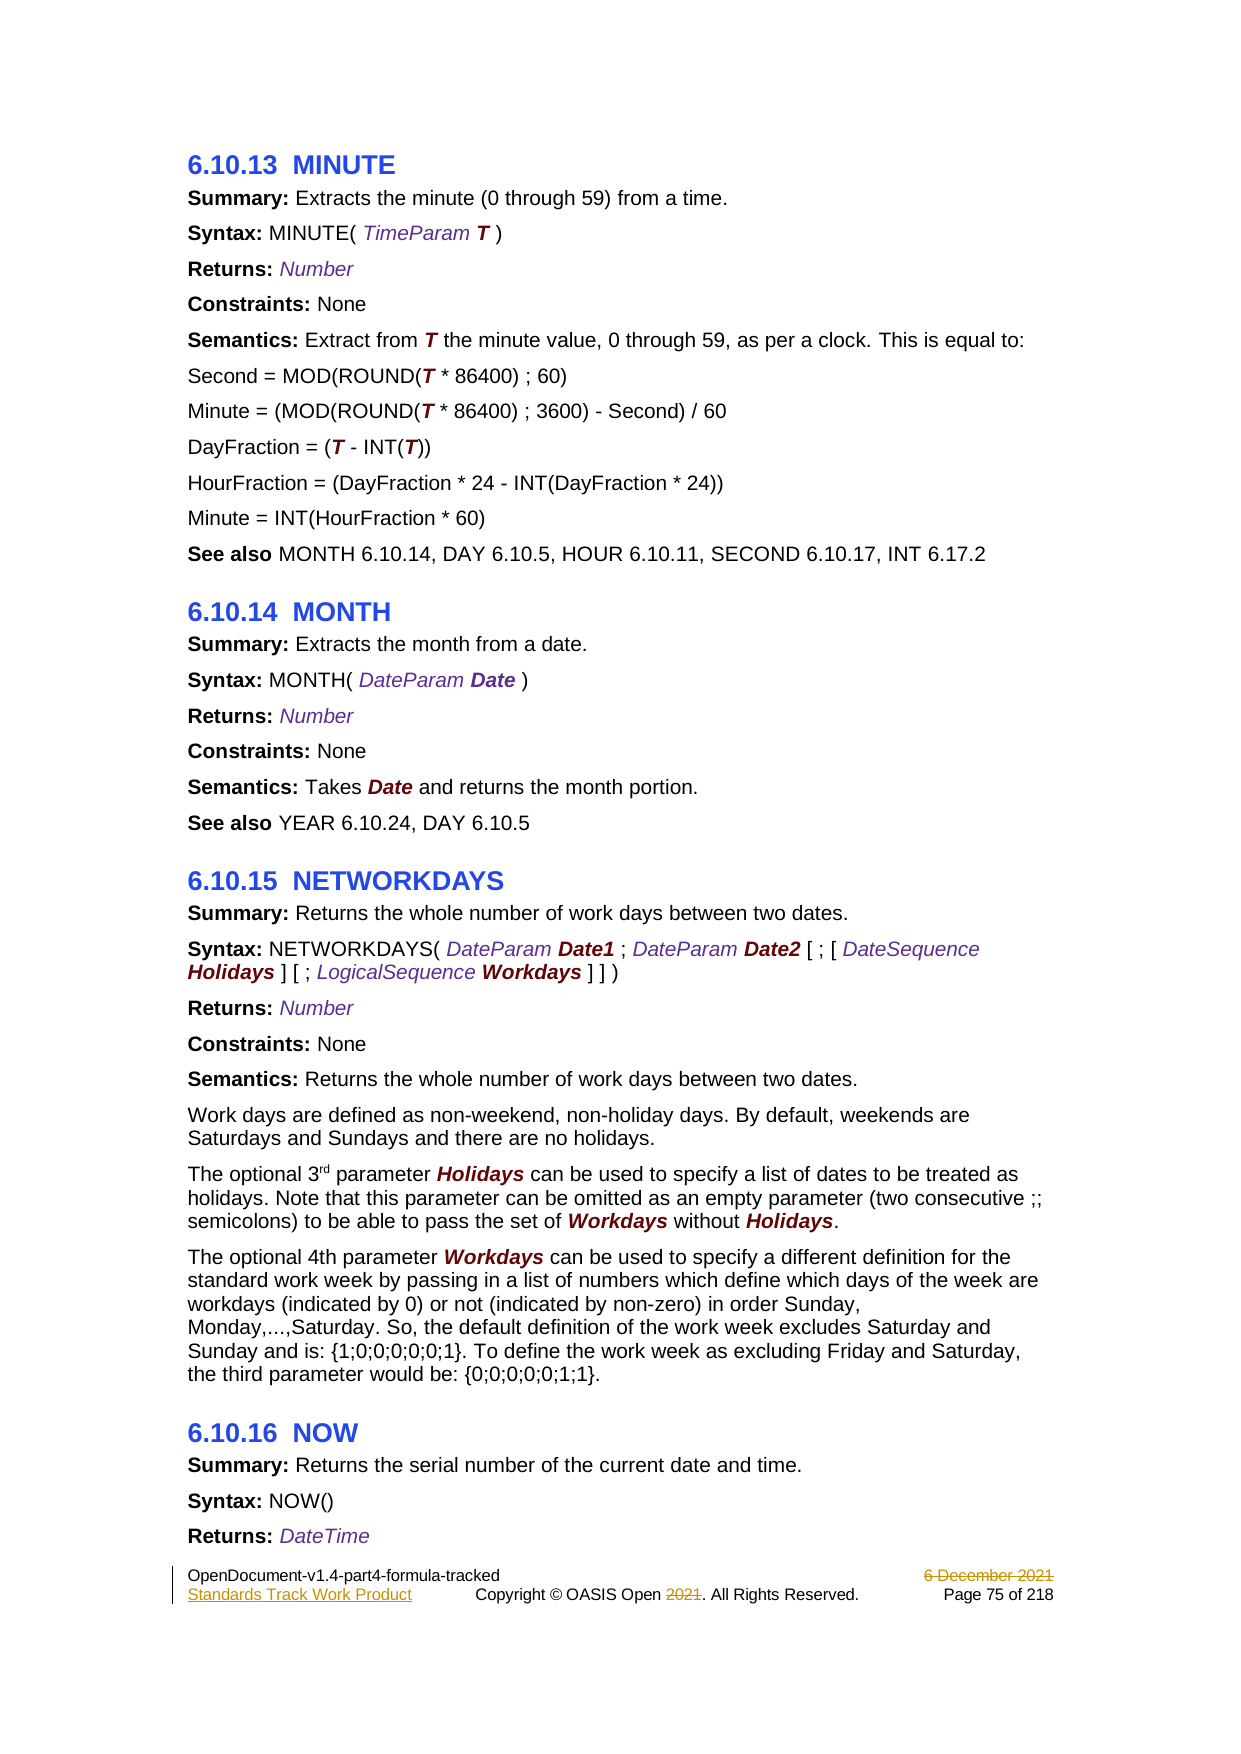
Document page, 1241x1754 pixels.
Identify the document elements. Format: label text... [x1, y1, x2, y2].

text Work days are defined as non-weekend, non-holiday days. By default, weekends are Saturdays and Sundays and there are no holidays. [187, 1103, 1053, 1150]
text Constraints: None [187, 740, 1053, 763]
subtitle NETWORKDAYS [187, 866, 1053, 896]
text See also YEAR 6.10.24, DAY 6.10.5 [187, 811, 1053, 834]
subtitle NOW [187, 1417, 1053, 1447]
subtitle MINUTE [187, 150, 1053, 180]
text Returns: Number [187, 257, 1053, 281]
text Second = MOD(ROUND(T * 86400) ; 60) [187, 364, 1053, 388]
text Semantics: Returns the whole number of work days between two dates. [187, 1068, 1053, 1091]
text Returns: Number [187, 996, 1053, 1020]
subtitle MONTH [187, 597, 1053, 627]
text Minute = INT(HourFraction * 60) [187, 507, 1053, 530]
text Syntax: MONTH( DateParam Date ) [187, 668, 1053, 692]
text The optional 4th parameter Workdays can be used to specify a different definition for the standard work week by passing in a list of numbers which define which days of the week are workdays (indicated by 0) or not (indicated by non-zero) in order Sunday, Monday,...,Saturday. So, the default definition of the work week excludes Saturday and Sunday and is: {1;0;0;0;0;0;1}. To define the work week as excluding Friday and Saturday, the third parameter would be: {0;0;0;0;0;1;1}. [187, 1245, 1053, 1386]
text Syntax: NETWORKDAYS( DateParam Date1 ; DateParam Date2 [ ; [ DateSequence Holidays ] [ ; LogicalSequence Workdays ] ] ) [187, 937, 1053, 984]
text See also MONTH 6.10.14, DAY 6.10.5, HOUR 6.10.11, SECOND 6.10.17, INT 6.17.2 [187, 542, 1053, 566]
text Summary: Returns the whole number of work days between two dates. [187, 902, 1053, 925]
text DayFraction = (T - INT(T)) [187, 435, 1053, 459]
text Constraints: None [187, 293, 1053, 316]
text Constraints: None [187, 1032, 1053, 1056]
text Summary: Extracts the minute (0 through 59) from a time. [187, 186, 1053, 209]
text Returns: DateTime [187, 1525, 1053, 1548]
text HourFraction = (DayFraction * 24 - INT(DayFraction * 24)) [187, 471, 1053, 494]
text Summary: Returns the serial number of the current date and time. [187, 1453, 1053, 1477]
text Semantics: Takes Date and returns the month portion. [187, 775, 1053, 799]
text Returns: Number [187, 704, 1053, 728]
text Semantics: Extract from T the minute value, 0 through 59, as per a clock. This is equal to: [187, 328, 1053, 352]
text Syntax: MINUTE( TimeParam T ) [187, 222, 1053, 245]
text Summary: Extracts the month from a date. [187, 633, 1053, 656]
text The optional 3rd parameter Holidays can be used to specify a list of dates to be treated as holidays. Note that this parameter can be omitted as an empty parameter (two consecutive ;; semicolons) to be able to pass the set of Workdays without Holidays. [187, 1162, 1053, 1233]
text Syntax: NOW() [187, 1489, 1053, 1513]
text Minute = (MOD(ROUND(T * 86400) ; 3600) - Second) / 60 [187, 400, 1053, 423]
